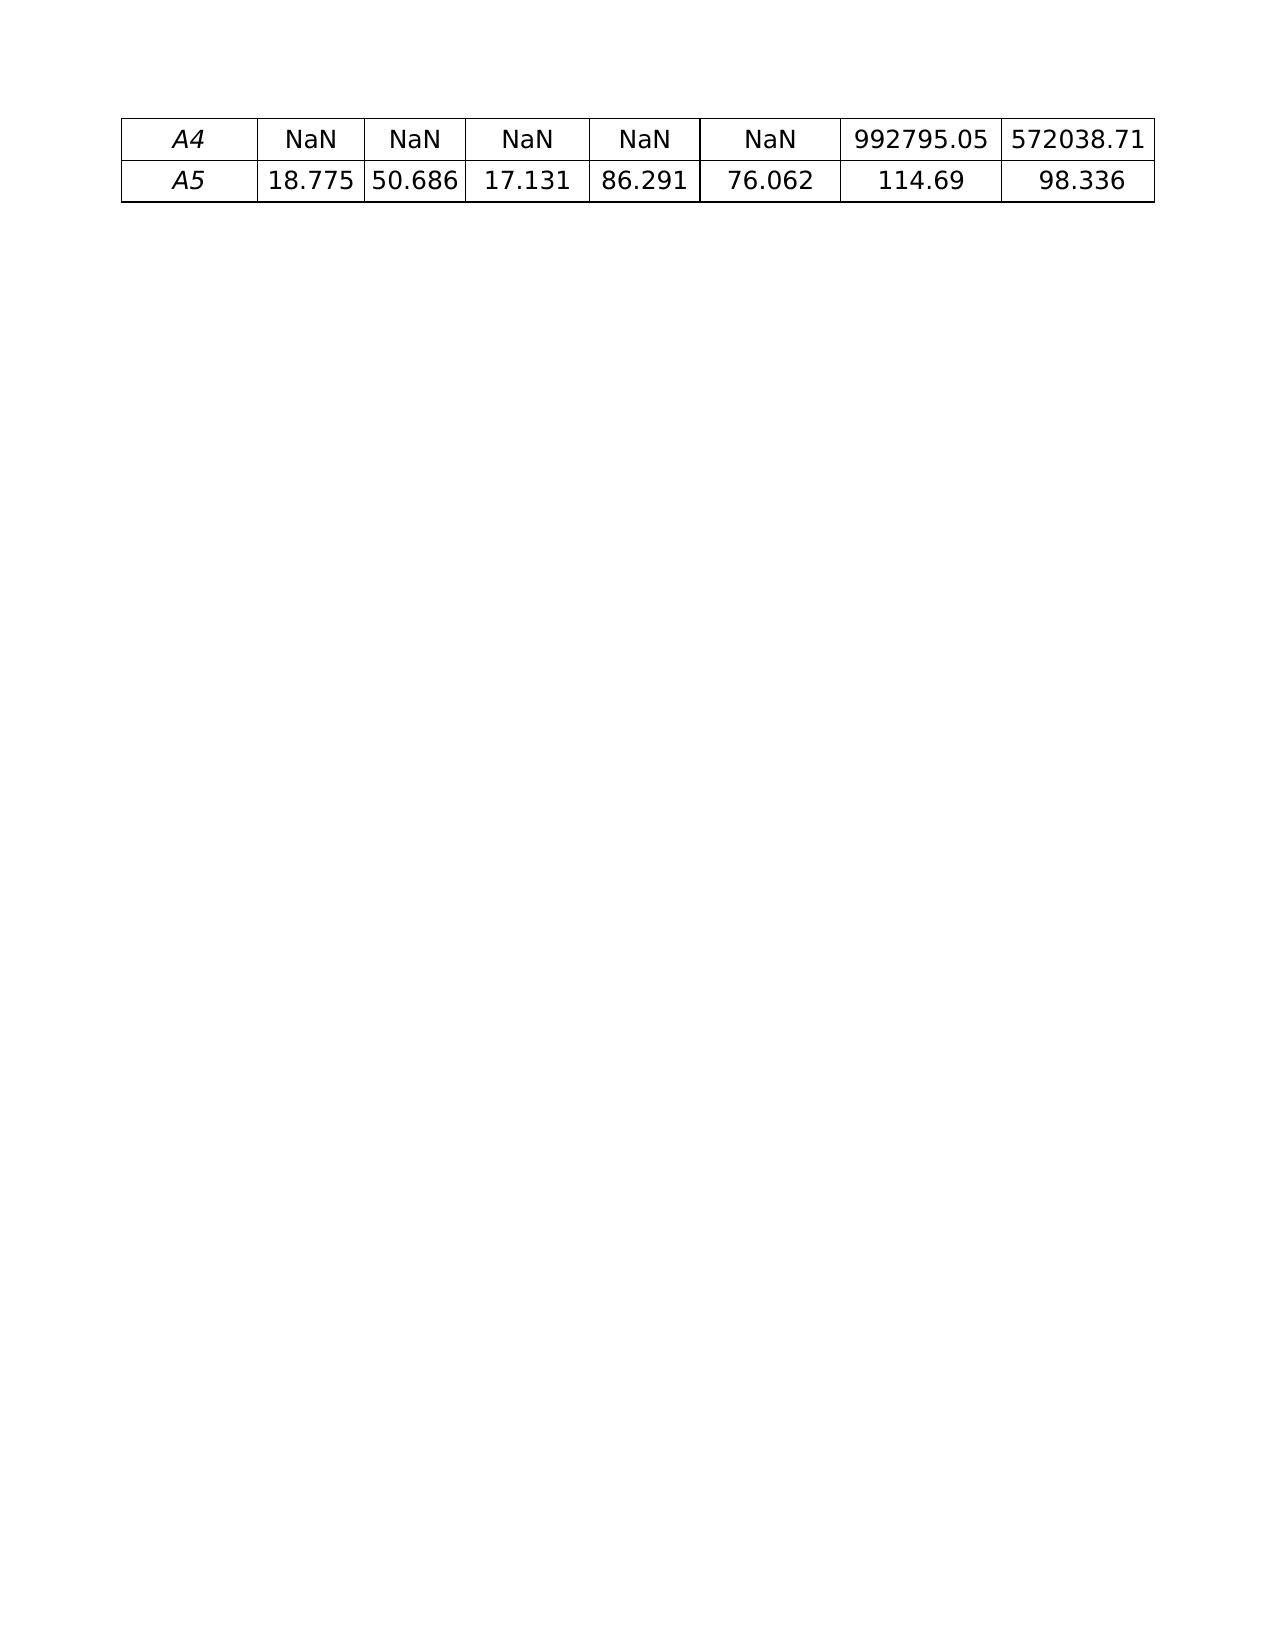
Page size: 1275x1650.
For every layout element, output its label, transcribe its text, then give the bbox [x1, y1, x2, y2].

table_cell 17.131 [466, 161, 589, 201]
table_cell 18.775 [258, 161, 364, 201]
table_cell NaN [466, 119, 589, 160]
table_cell 86.291 [590, 161, 699, 201]
table_cell NaN [258, 119, 364, 160]
table_cell NaN [365, 119, 465, 160]
table_cell 992795.05 [841, 119, 1001, 160]
table_cell NaN [590, 119, 699, 160]
table_cell 114.69 [841, 161, 1001, 201]
table_cell 76.062 [701, 161, 840, 201]
table_cell 98.336 [1002, 161, 1154, 201]
table_cell 50.686 [365, 161, 465, 201]
table_cell A4 [122, 119, 257, 160]
table_cell A5 [122, 161, 257, 201]
table_cell NaN [701, 119, 840, 160]
table_cell 572038.71 [1002, 119, 1154, 160]
